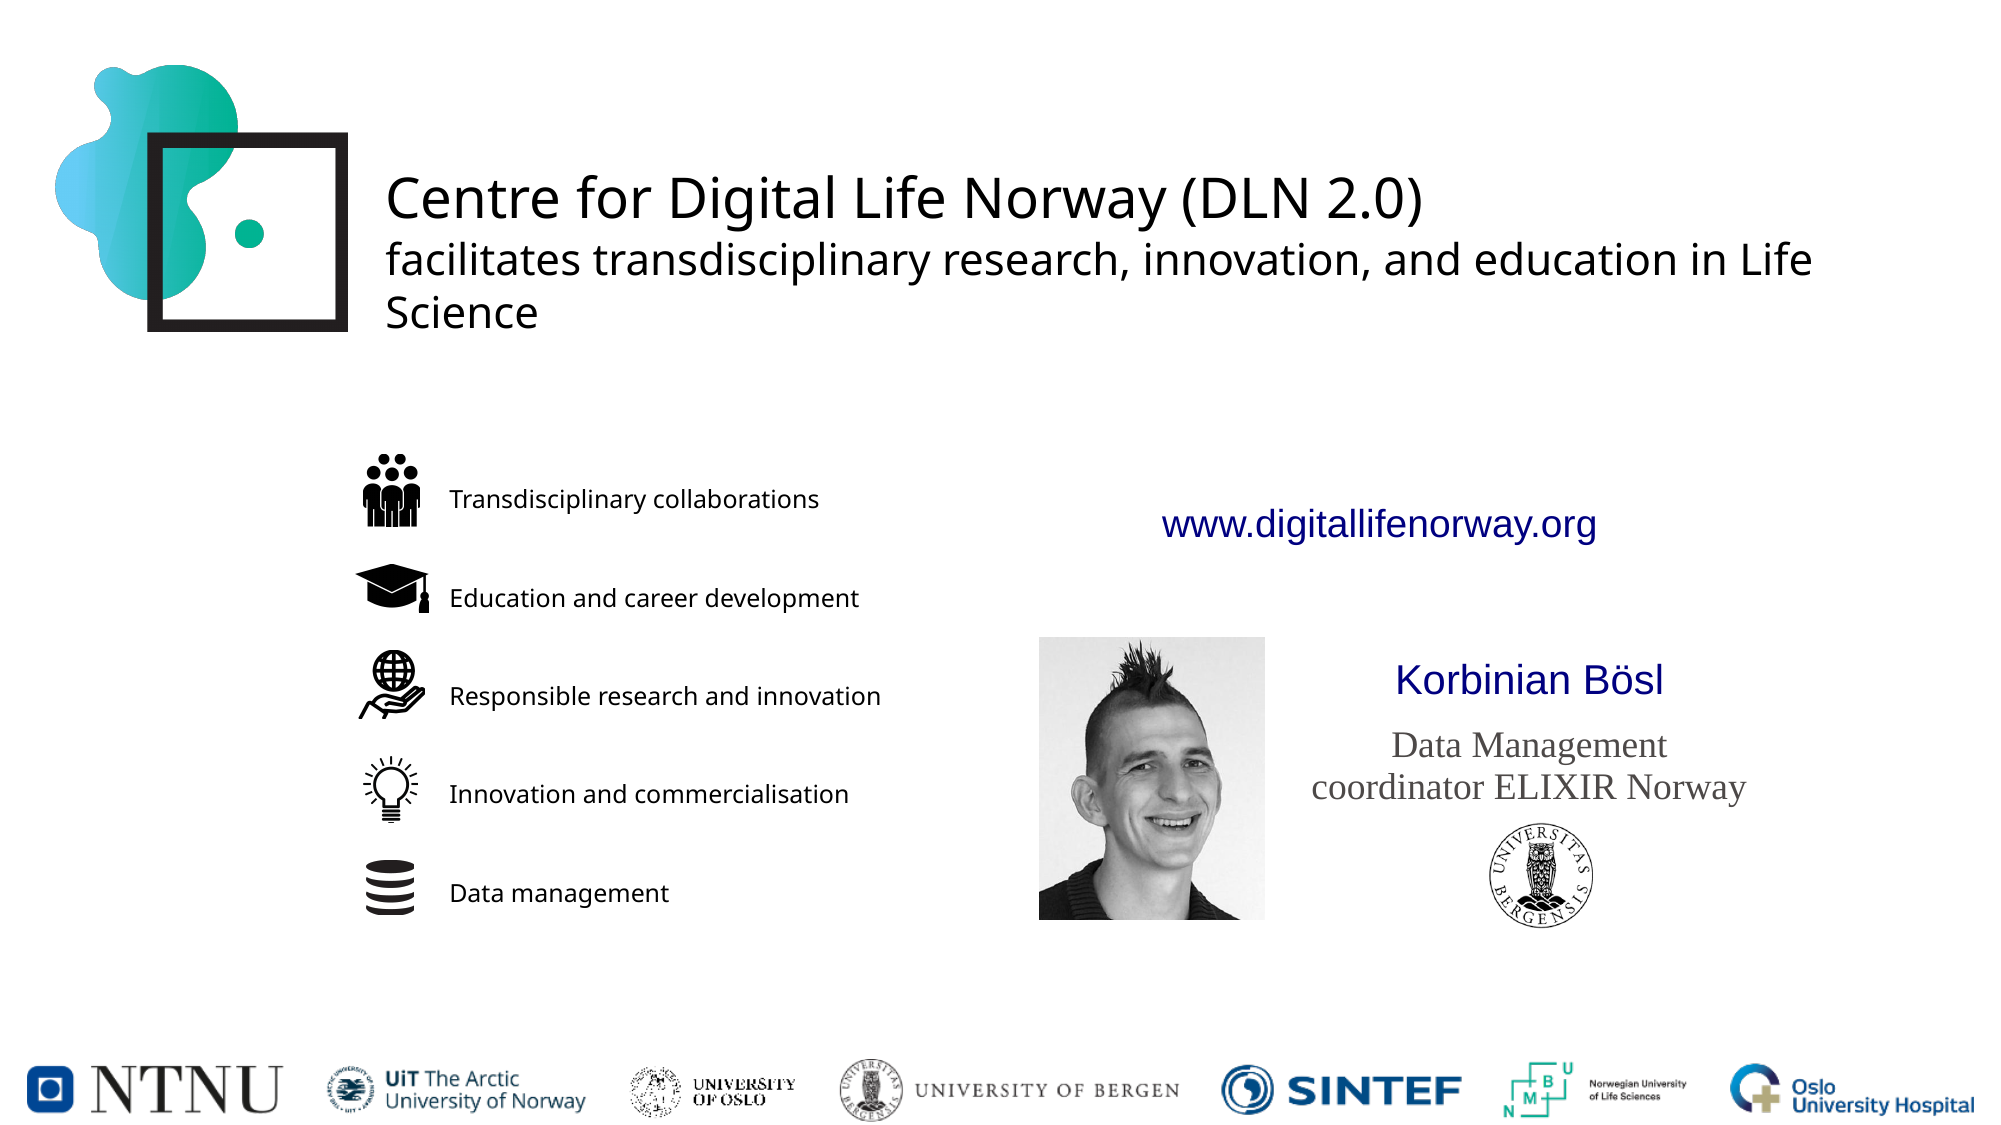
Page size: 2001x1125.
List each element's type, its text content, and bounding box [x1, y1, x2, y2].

picture [358, 650, 425, 719]
picture [363, 756, 418, 823]
picture [366, 860, 414, 915]
picture [363, 454, 420, 527]
picture [55, 65, 348, 333]
text_box Korbinian Bösl Data Management coordinator ELIXIR Norway [1287, 649, 1772, 857]
text_box Transdisciplinary collaborations [434, 476, 923, 538]
text_box Responsible research and innovation [434, 673, 1000, 734]
title Centre for Digital Life Norway (DLN 2.0) facilitates transdisciplinary research, innovation, and education in Life Science [370, 53, 1924, 348]
picture [355, 564, 429, 613]
text_box Data management [434, 869, 741, 931]
picture [1039, 637, 1265, 920]
text_box www.digitallifenorway.org [1147, 490, 1864, 553]
picture [27, 1059, 1974, 1122]
picture [1476, 814, 1605, 936]
text_box Innovation and commercialisation [434, 771, 961, 832]
text_box Education and career development [434, 574, 978, 636]
